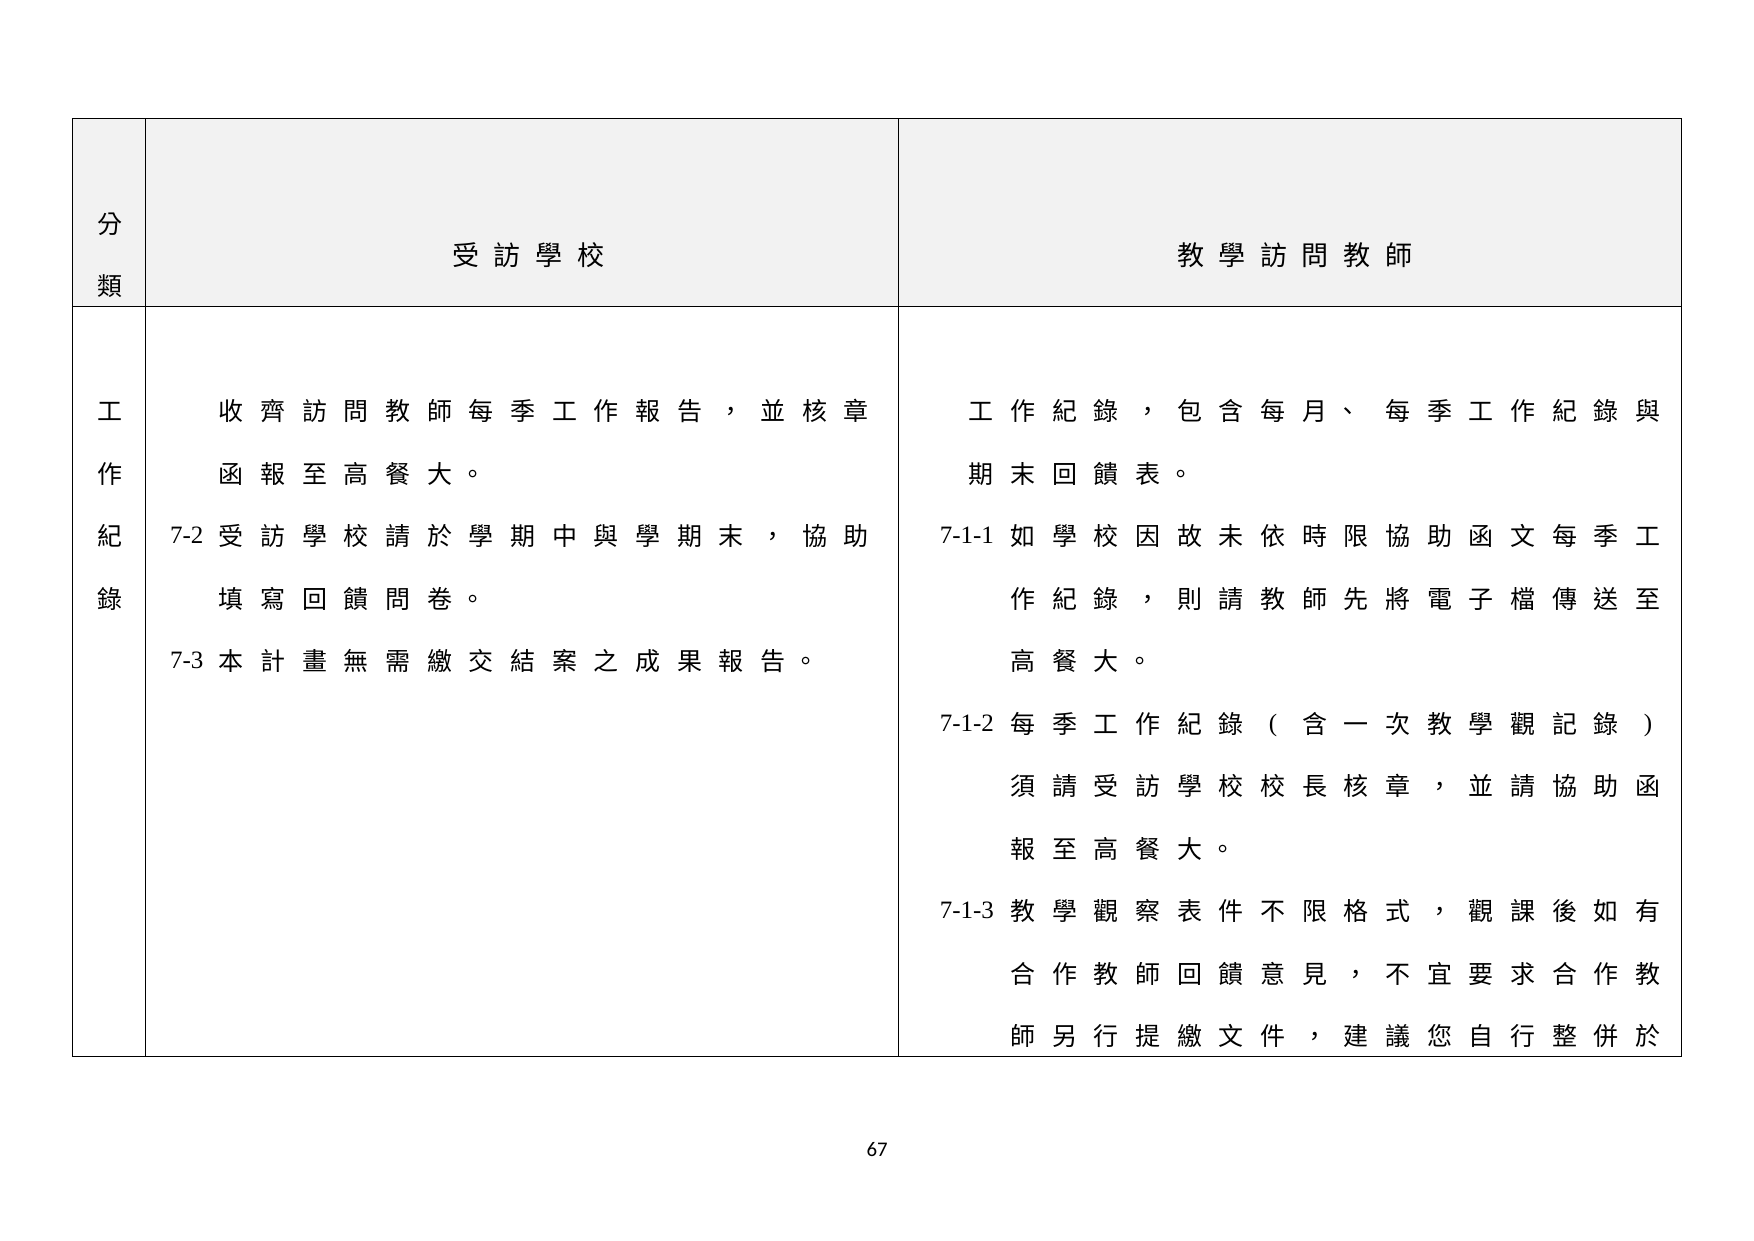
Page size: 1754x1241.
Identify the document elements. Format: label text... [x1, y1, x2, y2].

table_cell 工 作 紀 錄 [73, 307, 145, 1056]
table_header 教學訪問教師 [899, 119, 1681, 306]
table_header 分類 [73, 119, 145, 306]
table_cell 收齊訪問教師每季工作報告，並核章函報至高餐大。 7-2 受訪學校請於學期中與學期末，協助填寫回饋問卷。 7-3 本計畫無需繳交結案之成果報告。 [146, 307, 898, 1056]
table_header 受訪學校 [146, 119, 898, 306]
table_cell 工作紀錄，包含每月、每季工作紀錄與期末回饋表。 7-1-1如學校因故未依時限協助函文每季工作紀錄，則請教師先將電子檔傳送至高餐大。 7-1-2每季工作紀錄(含一次教學觀記錄)須請受訪學校校長核章，並請協助函報至高餐大。 7-1-3教學觀察表件不限格式，觀課後如有合作教師回饋意見，不宜要求合作教師另行提繳文件，建議您自行整併於 [899, 307, 1681, 1056]
